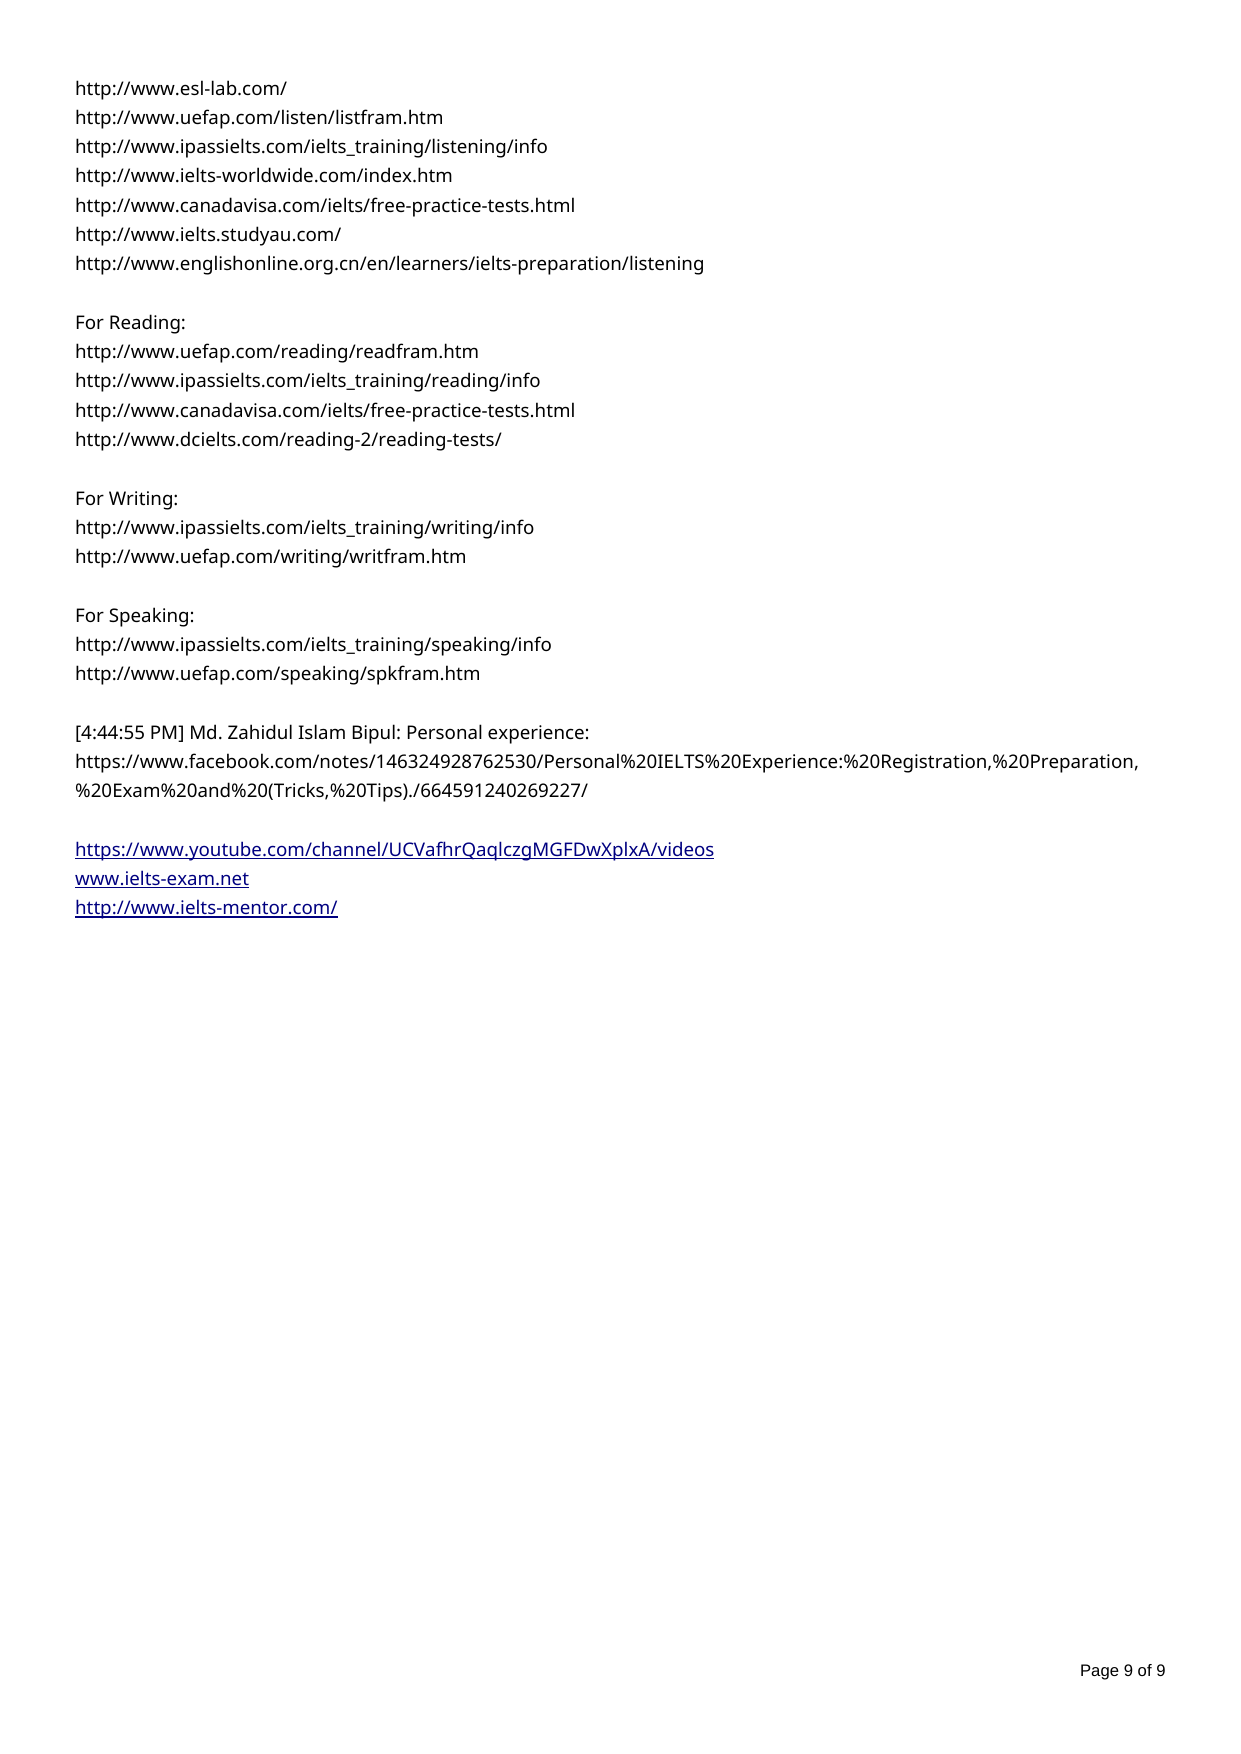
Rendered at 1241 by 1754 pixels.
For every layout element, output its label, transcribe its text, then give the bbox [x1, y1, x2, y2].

text http://www.ielts-mentor.com/ [75, 894, 1165, 920]
text http://www.canadavisa.com/ielts/free-practice-tests.html [75, 397, 1165, 422]
text http://www.englishonline.org.cn/en/learners/ielts-preparation/listening [75, 251, 1165, 276]
text http://www.uefap.com/writing/writfram.htm [75, 543, 1165, 569]
text http://www.ipassielts.com/ielts_training/speaking/info [75, 631, 1165, 657]
text http://www.uefap.com/speaking/spkfram.htm [75, 660, 1165, 686]
text http://www.esl-lab.com/ [75, 75, 1165, 101]
text [4:44:55 PM] Md. Zahidul Islam Bipul: Personal experience: [75, 719, 1165, 744]
text http://www.ielts.studyau.com/ [75, 221, 1165, 247]
text http://www.dcielts.com/reading-2/reading-tests/ [75, 426, 1165, 452]
text https://www.youtube.com/channel/UCVafhrQaqlczgMGFDwXplxA/videos [75, 836, 1165, 862]
text http://www.ipassielts.com/ielts_training/writing/info [75, 514, 1165, 539]
text http://www.uefap.com/reading/readfram.htm [75, 338, 1165, 364]
text http://www.uefap.com/listen/listfram.htm [75, 104, 1165, 130]
text www.ielts-exam.net [75, 865, 1165, 891]
text For Reading: [75, 309, 1165, 335]
text https://www.facebook.com/notes/146324928762530/Personal%20IELTS%20Experience:%20Registration,%20Preparation,%20Exam%20and%20(Tricks,%20Tips)./664591240269227/ [75, 748, 1165, 803]
text For Writing: [75, 485, 1165, 510]
text http://www.ipassielts.com/ielts_training/listening/info [75, 133, 1165, 159]
text http://www.ipassielts.com/ielts_training/reading/info [75, 368, 1165, 393]
text http://www.canadavisa.com/ielts/free-practice-tests.html [75, 192, 1165, 218]
text For Speaking: [75, 602, 1165, 627]
text http://www.ielts-worldwide.com/index.htm [75, 163, 1165, 188]
